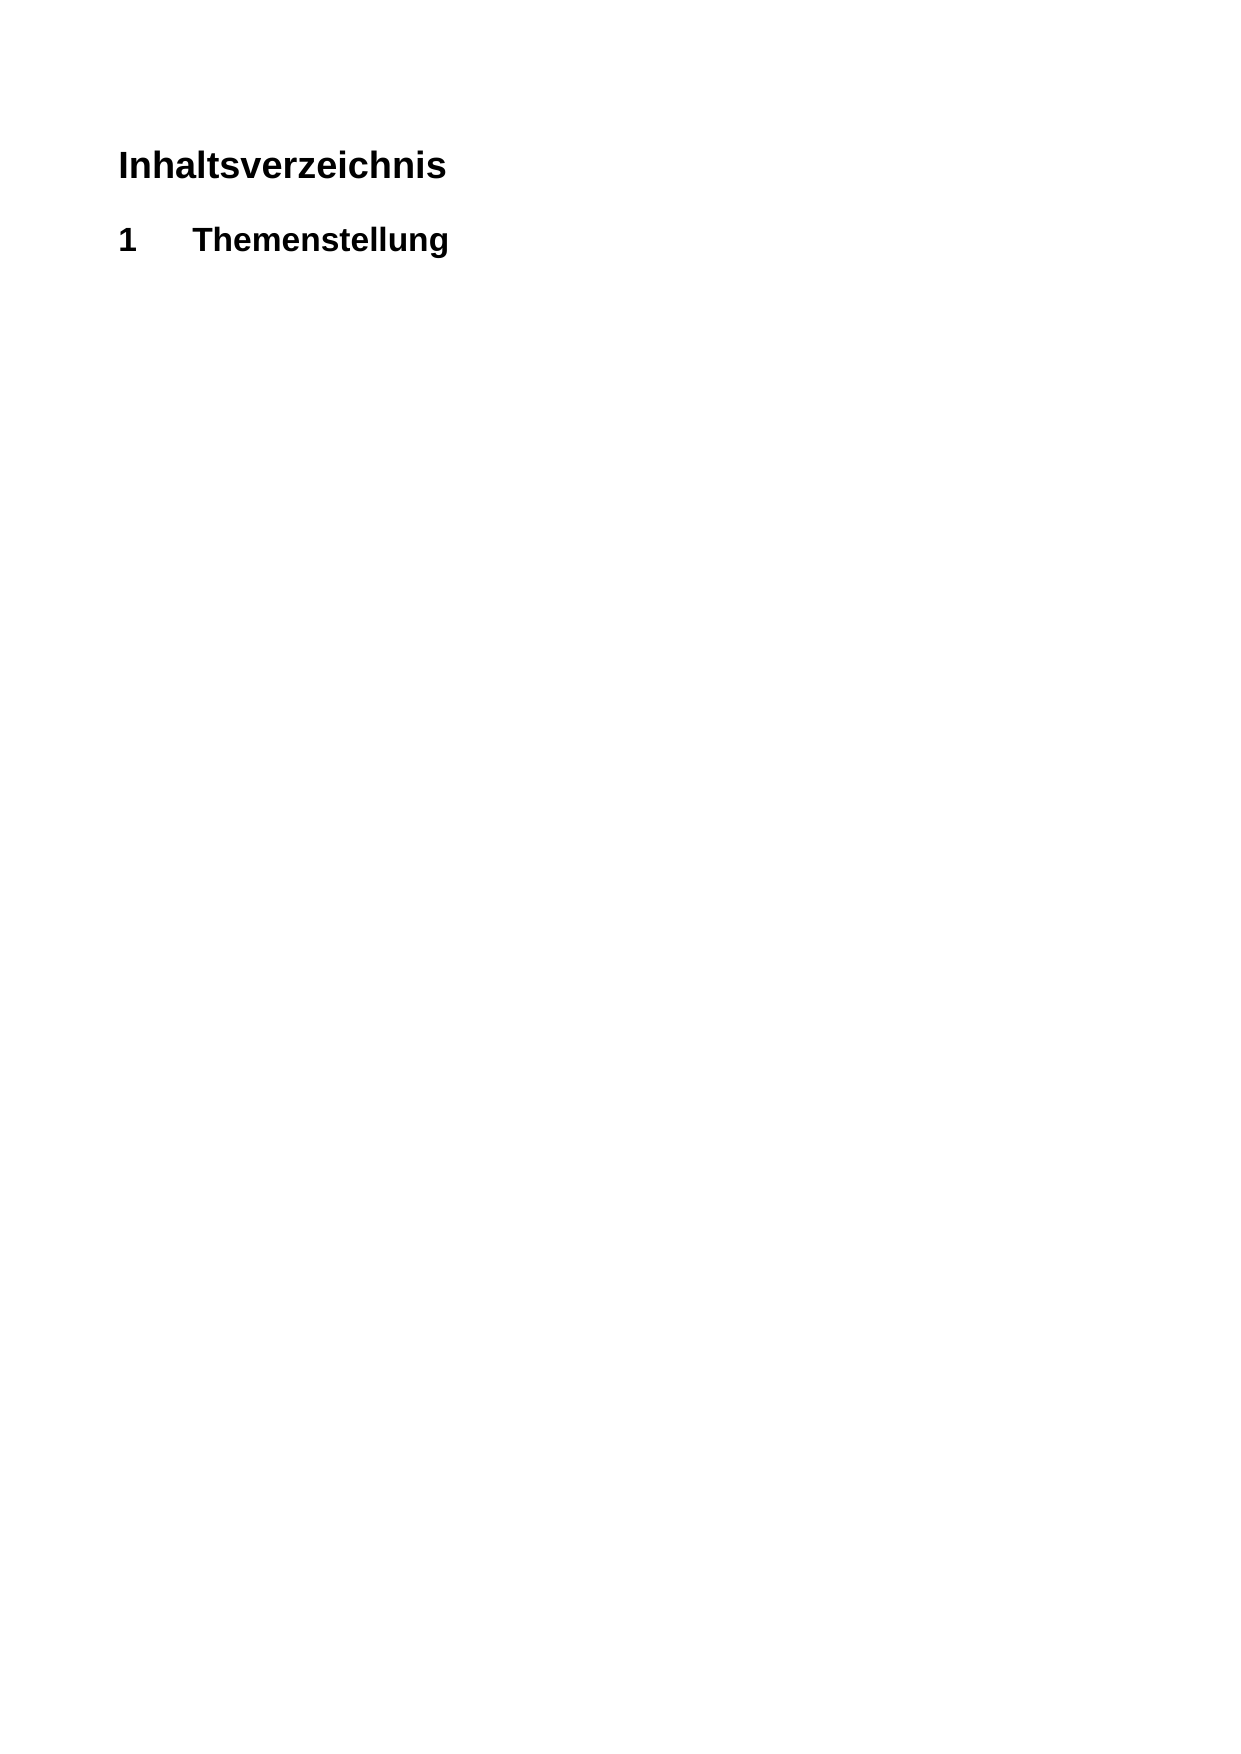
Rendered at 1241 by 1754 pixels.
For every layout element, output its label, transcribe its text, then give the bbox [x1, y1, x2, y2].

subtitle Inhaltsverzeichnis [118, 143, 1122, 187]
subtitle Themenstellung [118, 220, 1122, 259]
